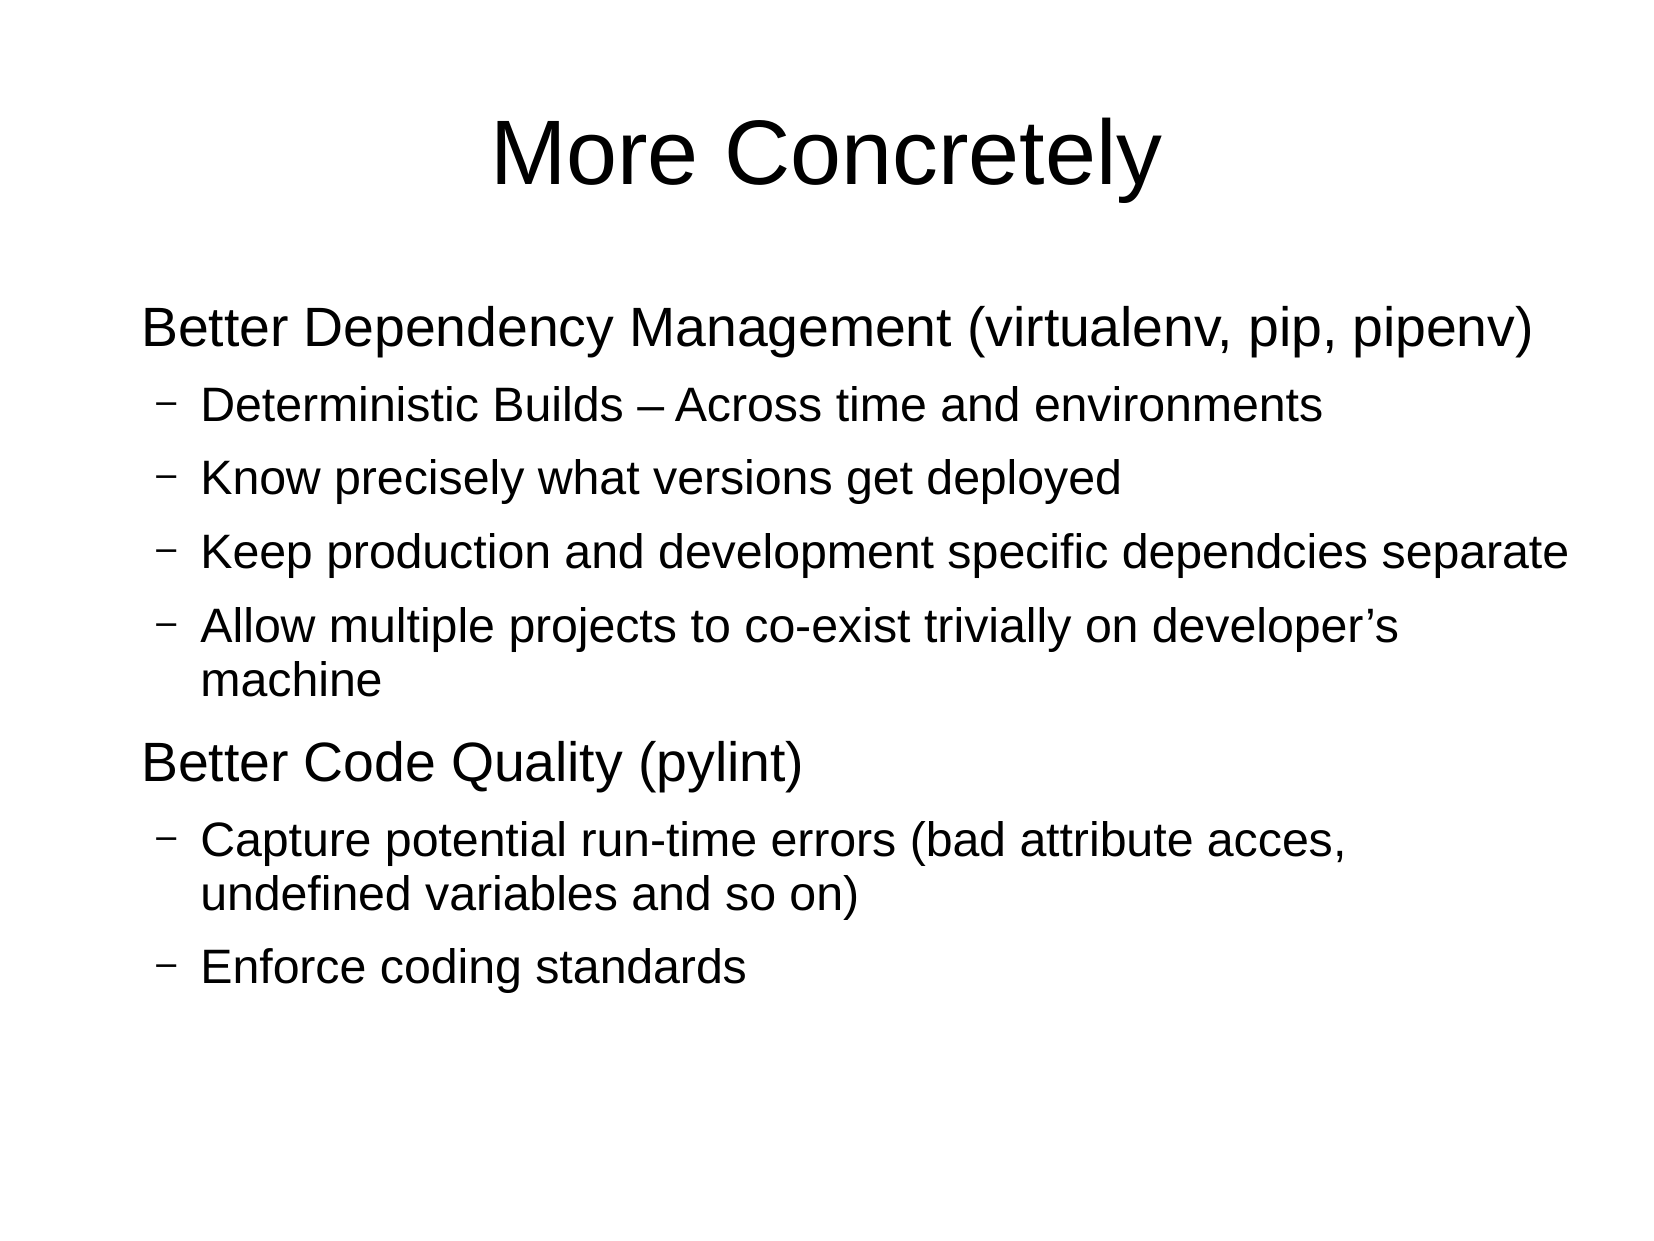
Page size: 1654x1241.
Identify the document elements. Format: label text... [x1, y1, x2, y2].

list Better Dependency Management (virtualenv, pip, pipenv) Deterministic Builds – Across time and environments Know precisely what versions get deployed Keep production and development specific dependcies separate Allow multiple projects to co-exist trivially on developer’s machine Better Code Quality (pylint) Capture potential run-time errors (bad attribute acces, undefined variables and so on) Enforce coding standards [82, 296, 1571, 1016]
title More Concretely [82, 49, 1571, 257]
